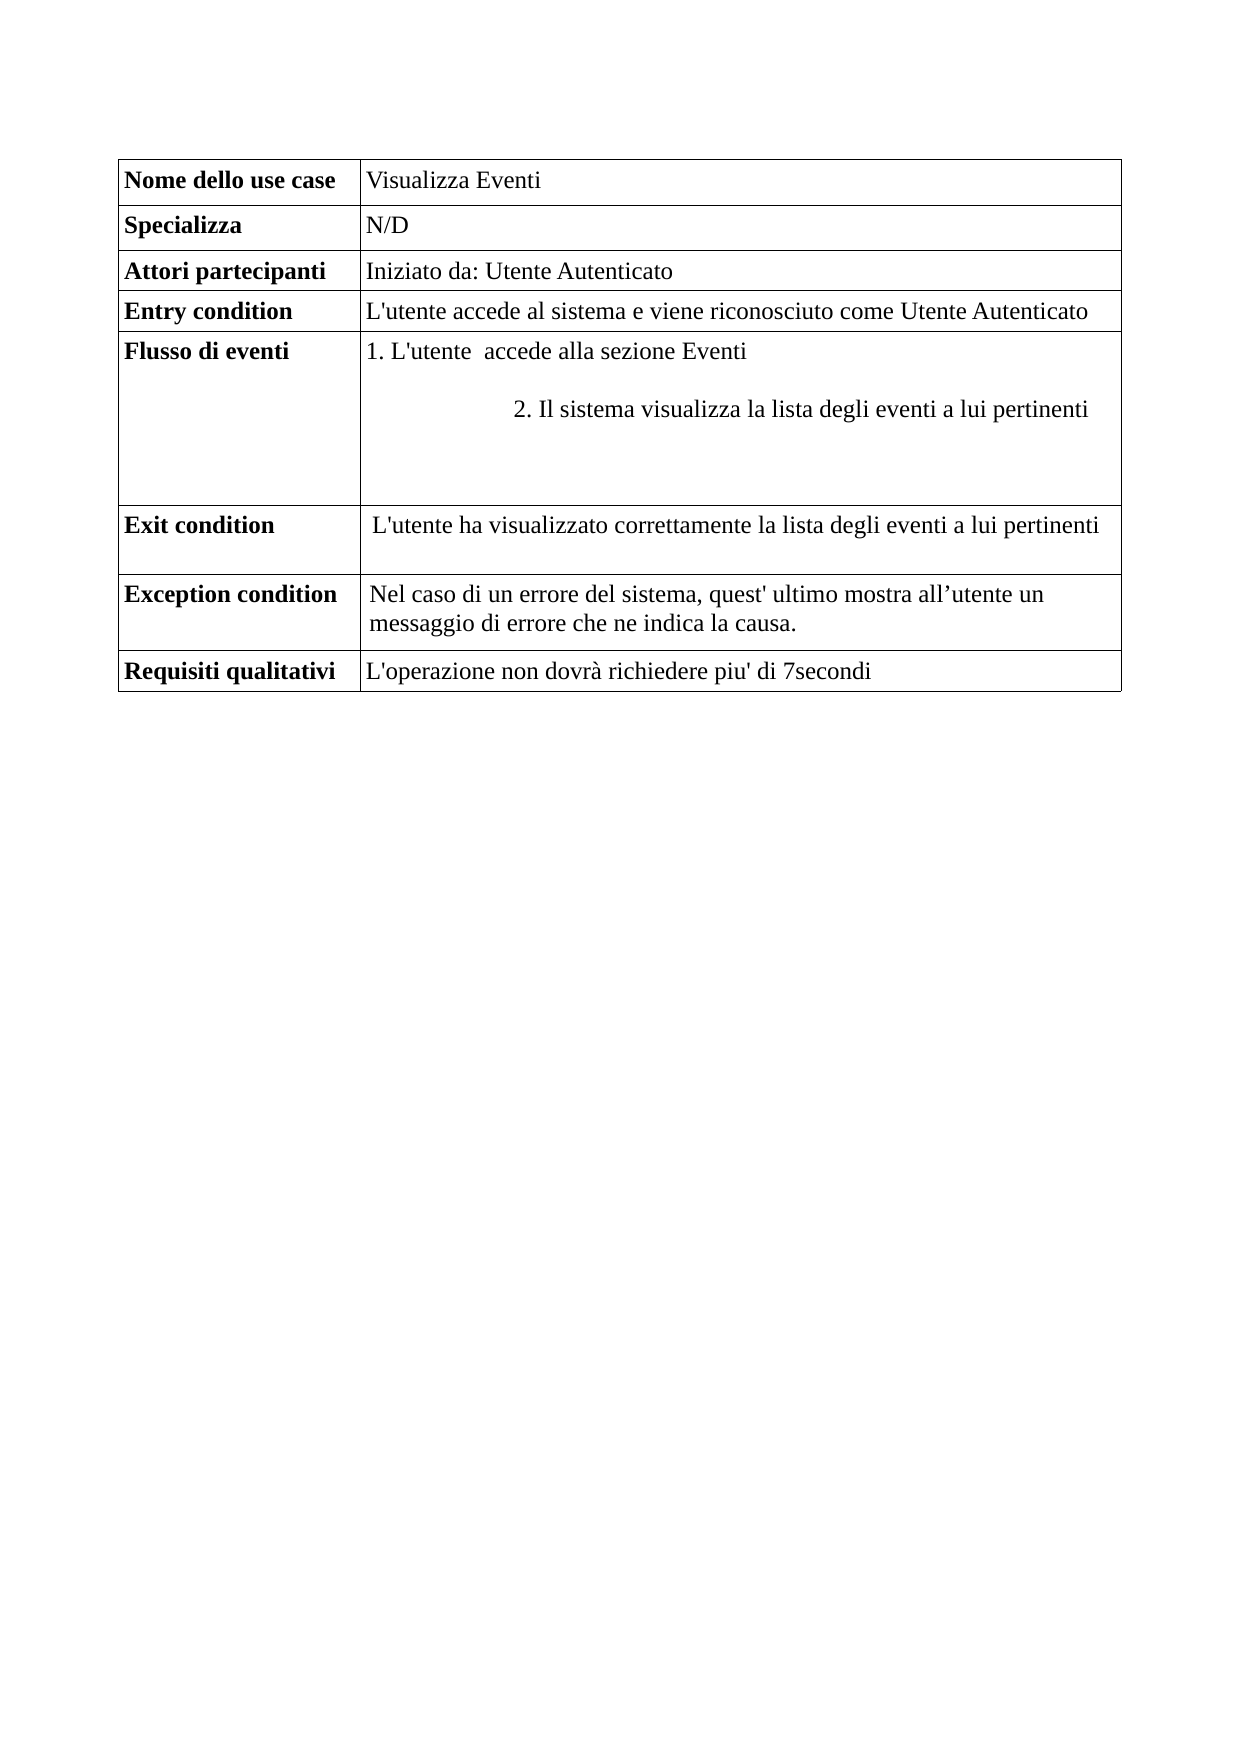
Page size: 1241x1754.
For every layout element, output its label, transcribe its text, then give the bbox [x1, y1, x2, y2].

table_cell Specializza [119, 206, 360, 250]
table_cell L'utente ha visualizzato correttamente la lista degli eventi a lui pertinenti [361, 506, 1121, 574]
table_cell Nel caso di un errore del sistema, quest' ultimo mostra all’utente un messaggio di errore che ne indica la causa. [361, 575, 1121, 650]
table_cell Iniziato da: Utente Autenticato [361, 251, 1121, 290]
table_cell Attori partecipanti [119, 251, 360, 290]
table_cell Exception condition [119, 575, 360, 650]
table_cell L'operazione non dovrà richiedere piu' di 7secondi [361, 651, 1121, 691]
table_cell Exit condition [119, 506, 360, 574]
table_cell Entry condition [119, 291, 360, 331]
table_header Nome dello use case [119, 160, 360, 205]
table_cell N/D [361, 206, 1121, 250]
table_cell L'utente accede al sistema e viene riconosciuto come Utente Autenticato [361, 291, 1121, 331]
table_header Visualizza Eventi [361, 160, 1121, 205]
table_cell Flusso di eventi [119, 332, 360, 505]
table_cell L'utente accede alla sezione Eventi Il sistema visualizza la lista degli eventi a lui pertinenti [361, 332, 1121, 505]
table_cell Requisiti qualitativi [119, 651, 360, 691]
